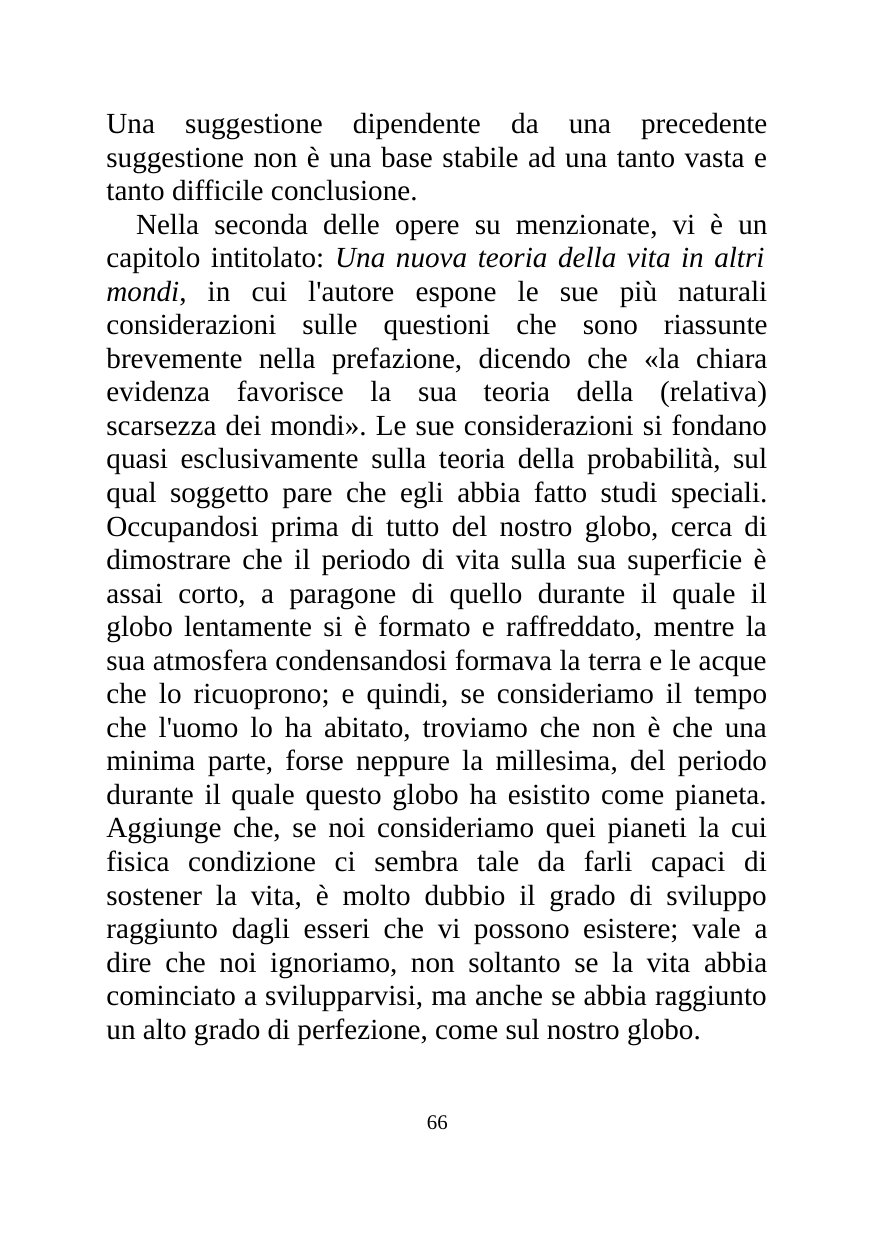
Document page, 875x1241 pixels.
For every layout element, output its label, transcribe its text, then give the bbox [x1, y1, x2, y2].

text Nella seconda delle opere su menzionate, vi è un capitolo intitolato: Una nuova teoria della vita in altri mondi, in cui l'autore espone le sue più naturali considerazioni sulle questioni che sono riassunte brevemente nella prefazione, dicendo che «la chiara evidenza favorisce la sua teoria della (relativa) scarsezza dei mondi». Le sue considerazioni si fondano quasi esclusivamente sulla teoria della probabilità, sul qual soggetto pare che egli abbia fatto studi speciali. Occupandosi prima di tutto del nostro globo, cerca di dimostrare che il periodo di vita sulla sua superficie è assai corto, a paragone di quello durante il quale il globo lentamente si è formato e raffreddato, mentre la sua atmosfera condensandosi formava la terra e le acque che lo ricuoprono; e quindi, se consideriamo il tempo che l'uomo lo ha abitato, troviamo che non è che una minima parte, forse neppure la millesima, del periodo durante il quale questo globo ha esistito come pianeta. Aggiunge che, se noi consideriamo quei pianeti la cui fisica condizione ci sembra tale da farli capaci di sostener la vita, è molto dubbio il grado di sviluppo raggiunto dagli esseri che vi possono esistere; vale a dire che noi ignoriamo, non soltanto se la vita abbia cominciato a svilupparvisi, ma anche se abbia raggiunto un alto grado di perfezione, come sul nostro globo. [106, 207, 768, 1045]
text Una suggestione dipendente da una precedente suggestione non è una base stabile ad una tanto vasta e tanto difficile conclusione. [106, 106, 768, 207]
